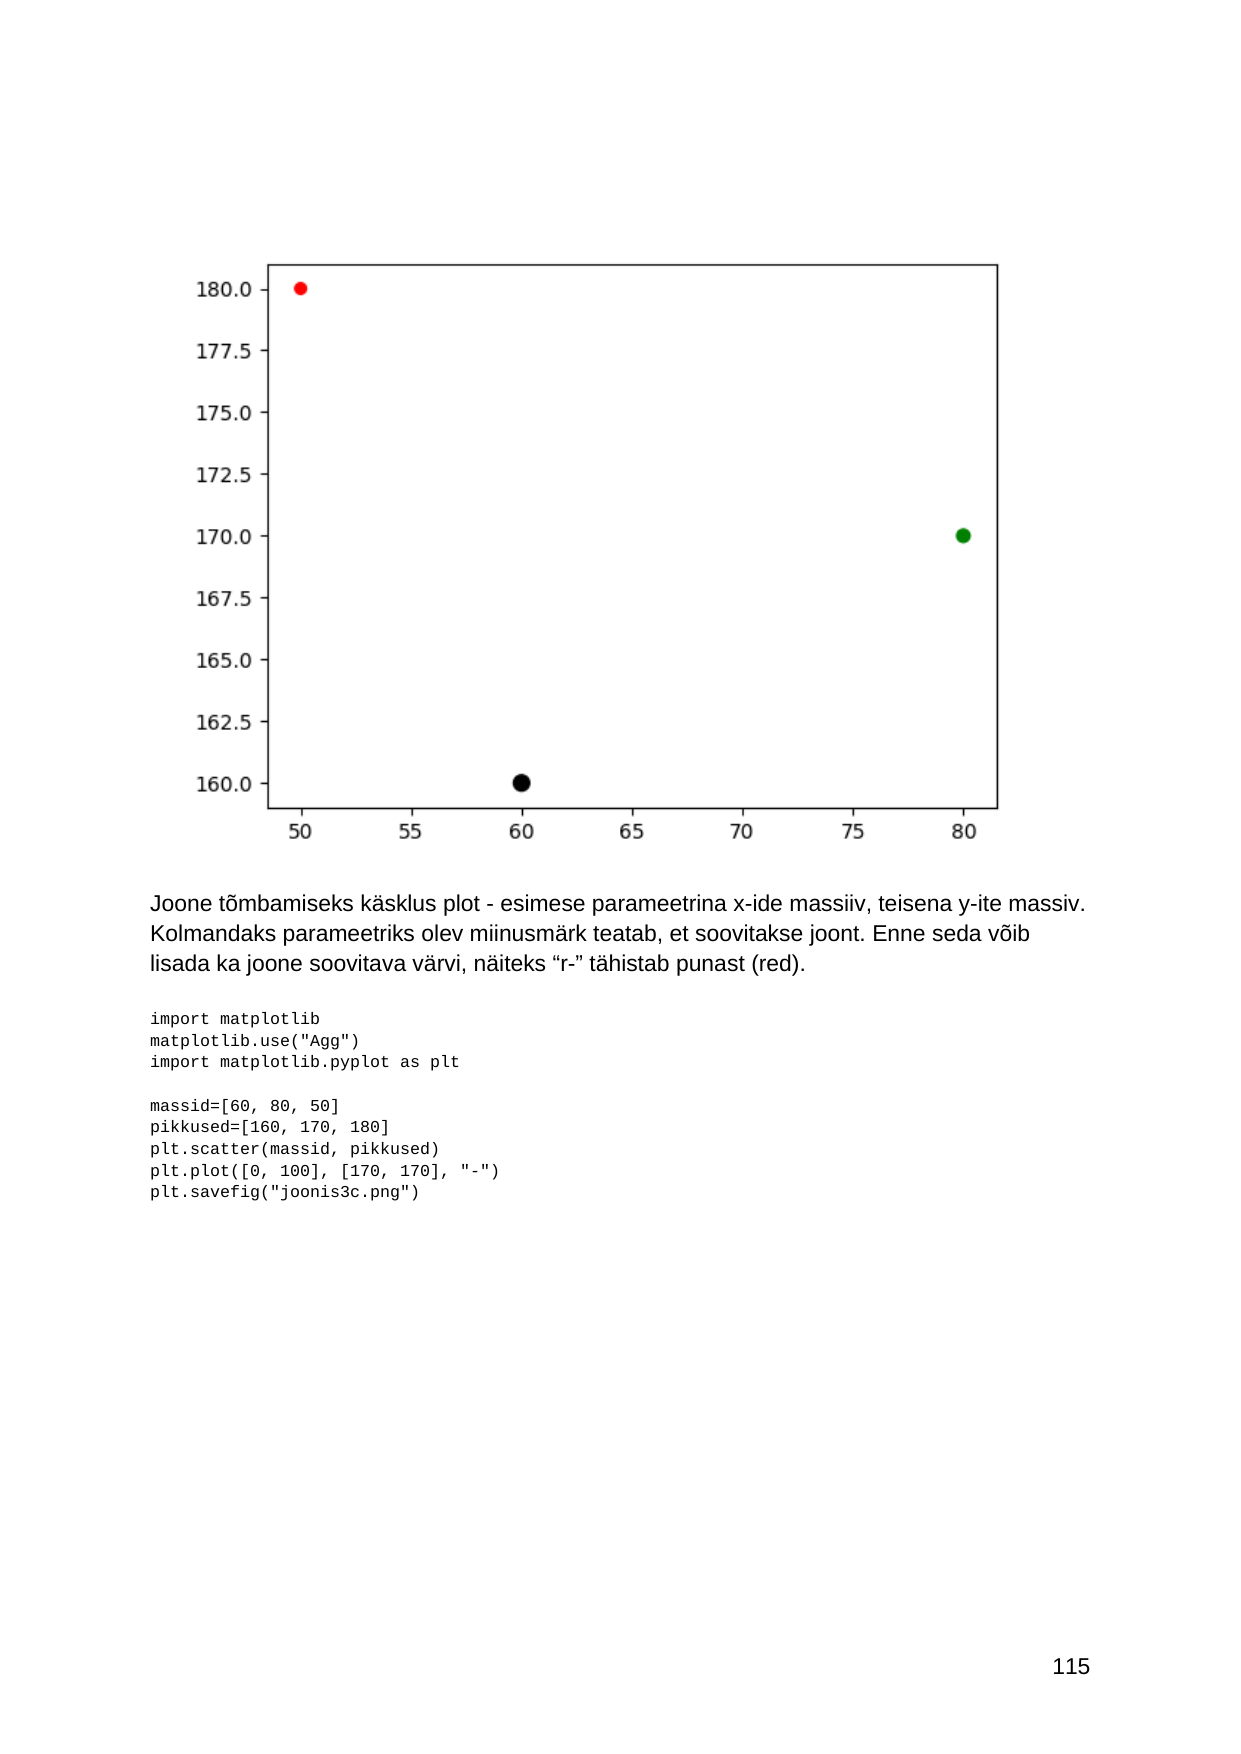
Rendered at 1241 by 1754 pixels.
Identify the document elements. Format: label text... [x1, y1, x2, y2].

text massid=[60, 80, 50] [150, 1097, 1090, 1116]
text Joone tõmbamiseks käsklus plot - esimese parameetrina x-ide massiiv, teisena y-ite massiv. Kolmandaks parameetriks olev miinusmärk teatab, et soovitakse joont. Enne seda võib lisada ka joone soovitava värvi, näiteks “r-” tähistab punast (red). [150, 889, 1090, 976]
text import matplotlib.pyplot as plt [150, 1054, 1090, 1073]
text matplotlib.use("Agg") [150, 1032, 1090, 1051]
text import matplotlib [150, 1010, 1090, 1029]
text plt.scatter(massid, pikkused) [150, 1140, 1090, 1159]
text plt.savefig("joonis3c.png") [150, 1184, 1090, 1203]
text plt.plot([0, 100], [170, 170], "-") [150, 1162, 1090, 1181]
text pikkused=[160, 170, 180] [150, 1119, 1090, 1138]
picture [150, 179, 1091, 886]
